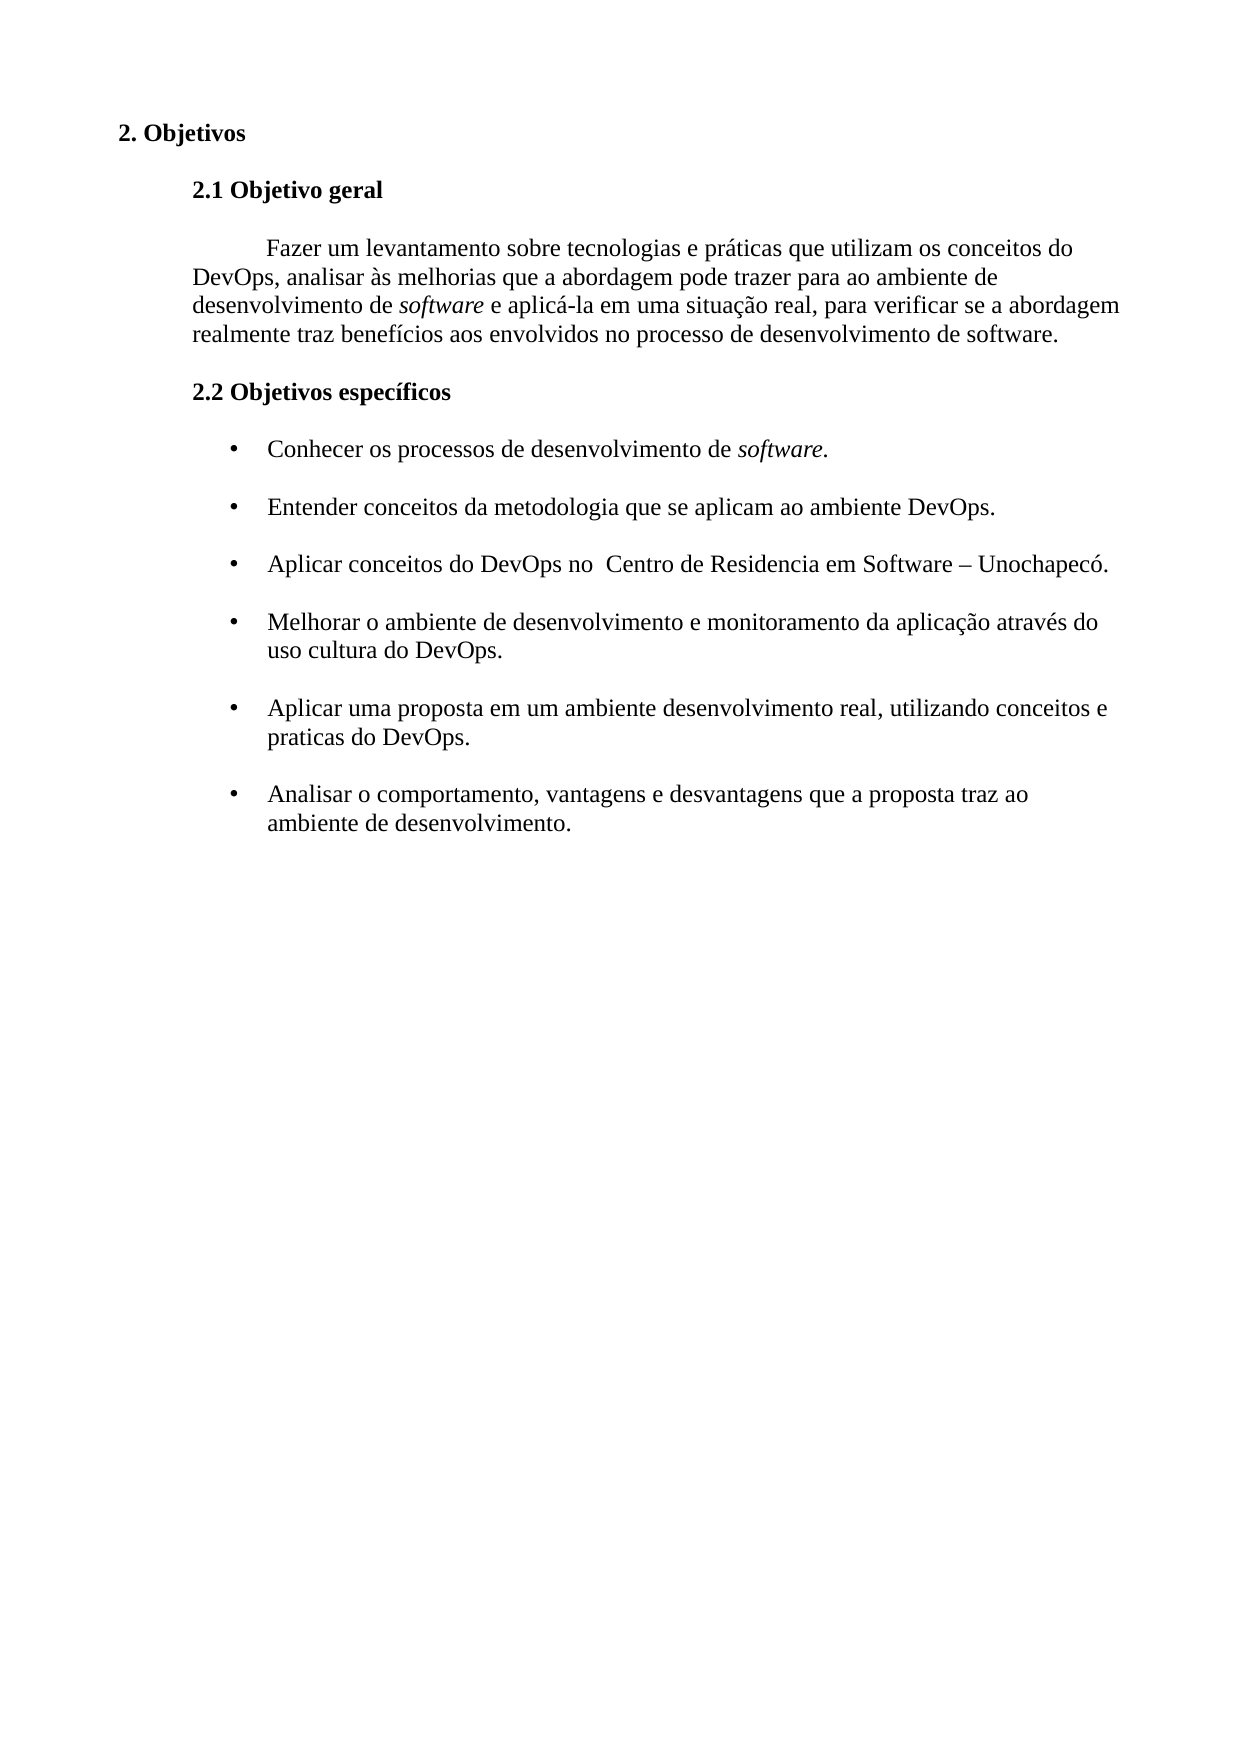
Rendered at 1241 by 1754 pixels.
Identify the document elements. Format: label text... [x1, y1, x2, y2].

text Fazer um levantamento sobre tecnologias e práticas que utilizam os conceitos do DevOps, analisar às melhorias que a abordagem pode trazer para ao ambiente de desenvolvimento de software e aplicá-la em uma situação real, para verificar se a abordagem realmente traz benefícios aos envolvidos no processo de desenvolvimento de software. [118, 233, 1122, 348]
list Aplicar conceitos do DevOps no Centro de Residencia em Software – Unochapecó. [229, 549, 1122, 578]
list Conhecer os processos de desenvolvimento de software. [229, 434, 1122, 463]
list Entender conceitos da metodologia que se aplicam ao ambiente DevOps. [229, 492, 1122, 521]
list Melhorar o ambiente de desenvolvimento e monitoramento da aplicação através do uso cultura do DevOps. [229, 607, 1122, 664]
list Analisar o comportamento, vantagens e desvantagens que a proposta traz ao ambiente de desenvolvimento. [229, 779, 1122, 837]
text 2.2 Objetivos específicos [192, 377, 1122, 406]
text 2. Objetivos [118, 118, 1122, 147]
text 2.1 Objetivo geral [118, 176, 1122, 204]
list Aplicar uma proposta em um ambiente desenvolvimento real, utilizando conceitos e praticas do DevOps. [229, 693, 1122, 751]
